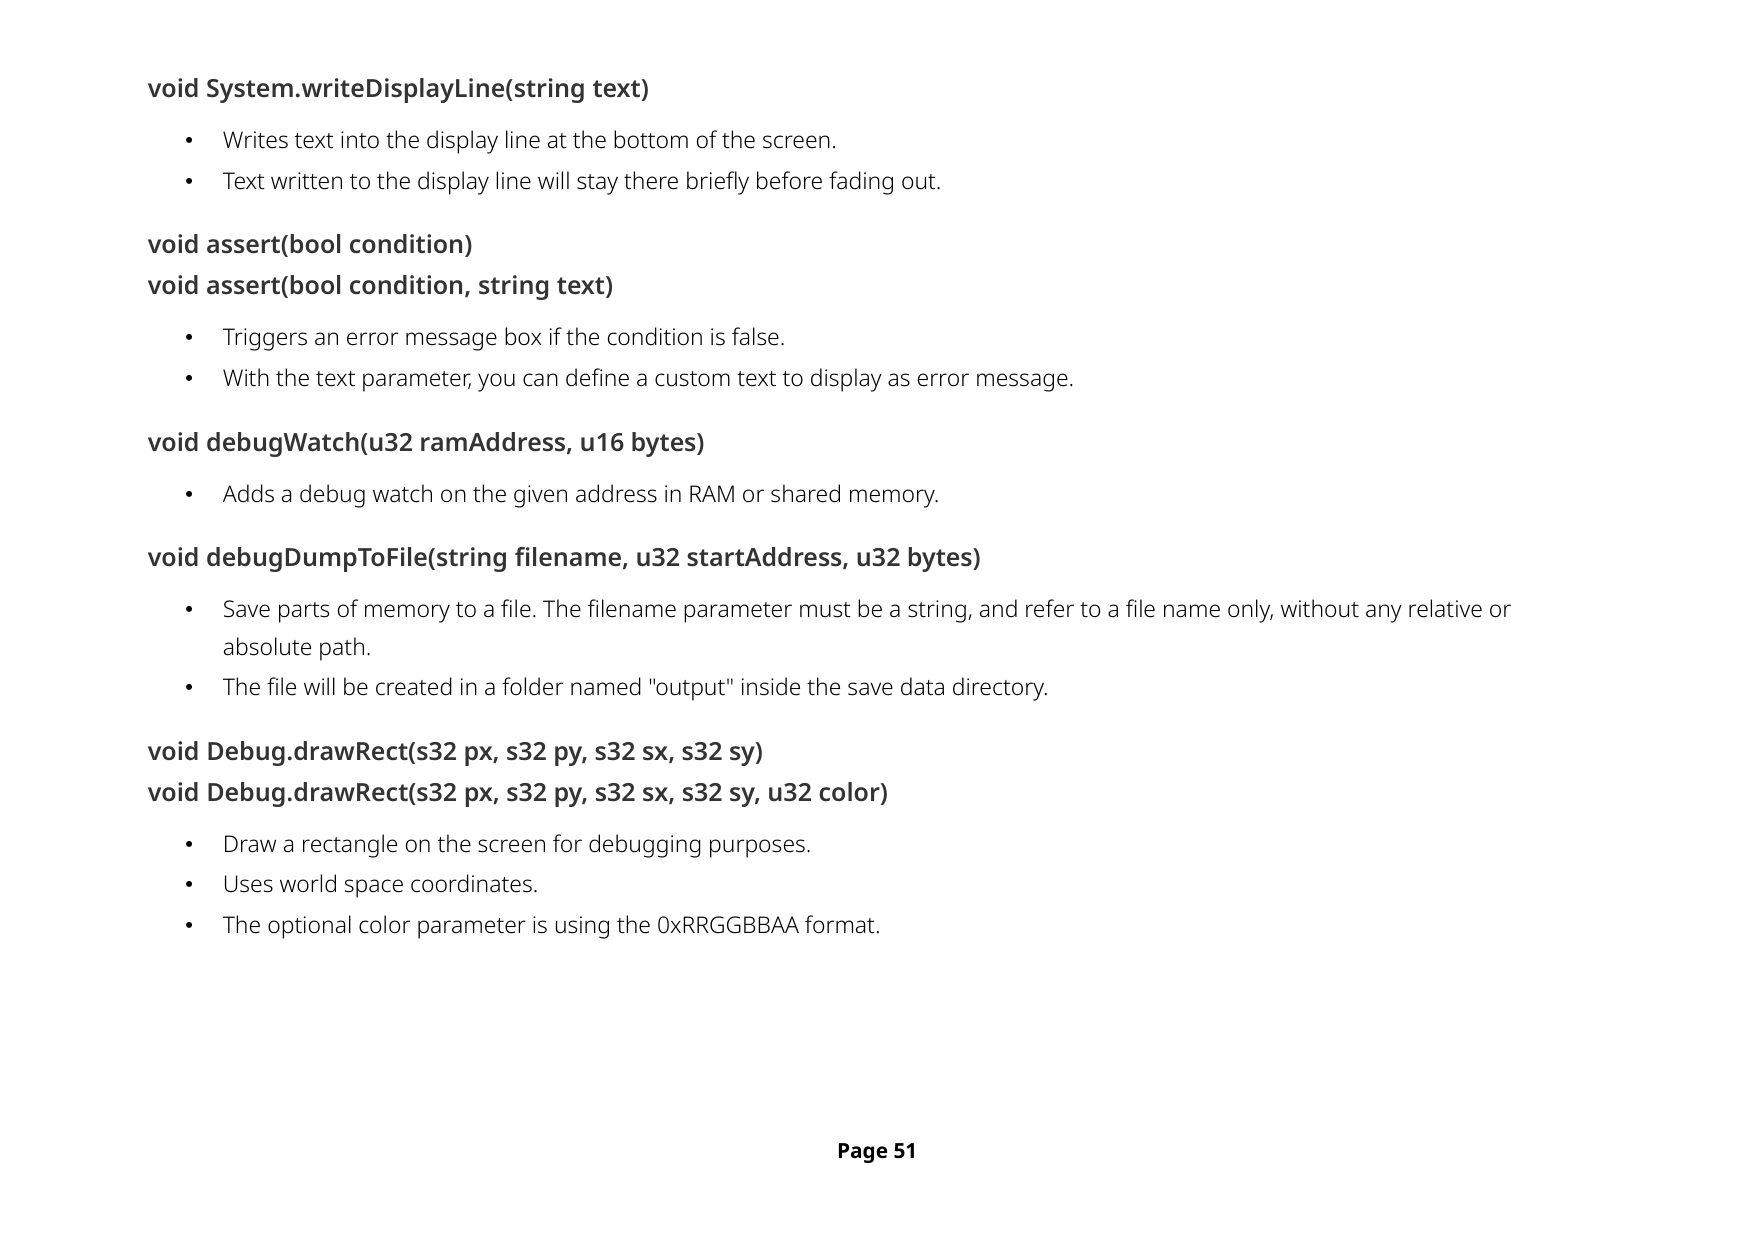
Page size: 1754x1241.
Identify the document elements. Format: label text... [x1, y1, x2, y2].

list Text written to the display line will stay there briefly before fading out. [185, 164, 1606, 196]
list Draw a rectangle on the screen for debugging purposes. [185, 828, 1606, 859]
list The optional color parameter is using the 0xRRGGBBAA format. [185, 909, 1606, 940]
list Writes text into the display line at the bottom of the screen. [185, 124, 1606, 155]
subtitle void debugWatch(u32 ramAddress, u16 bytes) [148, 424, 1606, 458]
list Uses world space coordinates. [185, 868, 1606, 899]
list Adds a debug watch on the given address in RAM or shared memory. [185, 477, 1606, 509]
subtitle void assert(bool condition) void assert(bool condition, string text) [148, 227, 1606, 302]
subtitle void Debug.drawRect(s32 px, s32 py, s32 sx, s32 sy) void Debug.drawRect(s32 px, s32 py, s32 sx, s32 sy, u32 color) [148, 734, 1606, 809]
list Triggers an error message box if the condition is false. [185, 321, 1606, 352]
subtitle void System.writeDisplayLine(string text) [148, 71, 1606, 105]
list The file will be created in a folder named "output" inside the save data directory. [185, 671, 1606, 702]
list With the text parameter, you can define a custom text to display as error message. [185, 362, 1606, 393]
list Save parts of memory to a file. The filename parameter must be a string, and refer to a file name only, without any relative or absolute path. [185, 593, 1606, 662]
subtitle void debugDumpToFile(string filename, u32 startAddress, u32 bytes) [148, 540, 1606, 574]
